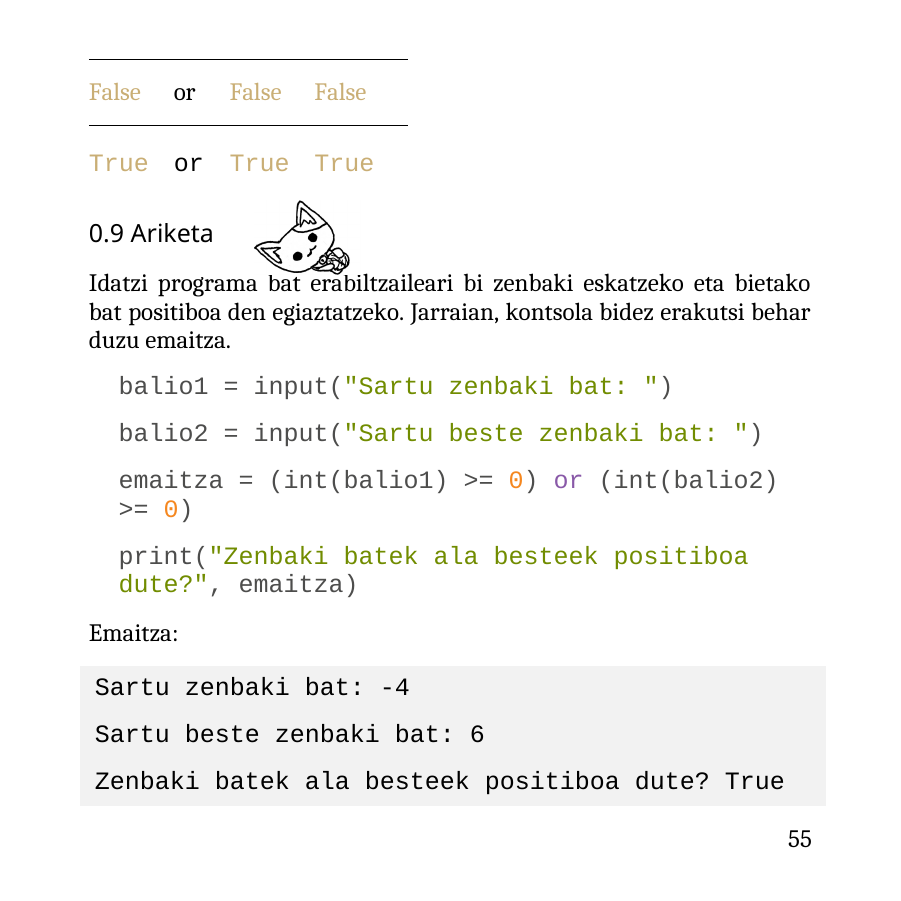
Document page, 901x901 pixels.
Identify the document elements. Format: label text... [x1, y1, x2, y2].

table_header False [314, 60, 407, 125]
text Emaitza: [89, 619, 811, 648]
picture [253, 200, 361, 275]
text Sartu beste zenbaki bat: 6 [86, 713, 820, 750]
text Sartu zenbaki bat: -4 [86, 673, 820, 703]
table_header False [229, 60, 314, 125]
table_header False [89, 60, 173, 125]
text 0.9 Ariketa [89, 216, 253, 250]
table_cell True [89, 126, 173, 197]
text balio1 = input("Sartu zenbaki bat: ") [118, 374, 811, 402]
table_cell True [314, 126, 407, 197]
table_header or [174, 60, 229, 125]
table_cell True [229, 126, 314, 197]
text [361, 216, 811, 250]
table_cell or [174, 126, 229, 197]
text print("Zenbaki batek ala besteek positiboa dute?", emaitza) [118, 543, 811, 600]
text balio2 = input("Sartu beste zenbaki bat: ") [118, 421, 811, 449]
text Idatzi programa bat erabiltzaileari bi zenbaki eskatzeko eta bietako bat positiboa den egiaztatzeko. Jarraian, kontsola bidez erakutsi behar duzu emaitza. [89, 269, 811, 355]
text Zenbaki batek ala besteek positiboa dute? True [86, 761, 820, 799]
text emaitza = (int(balio1) >= 0) or (int(balio2) >= 0) [118, 468, 811, 525]
